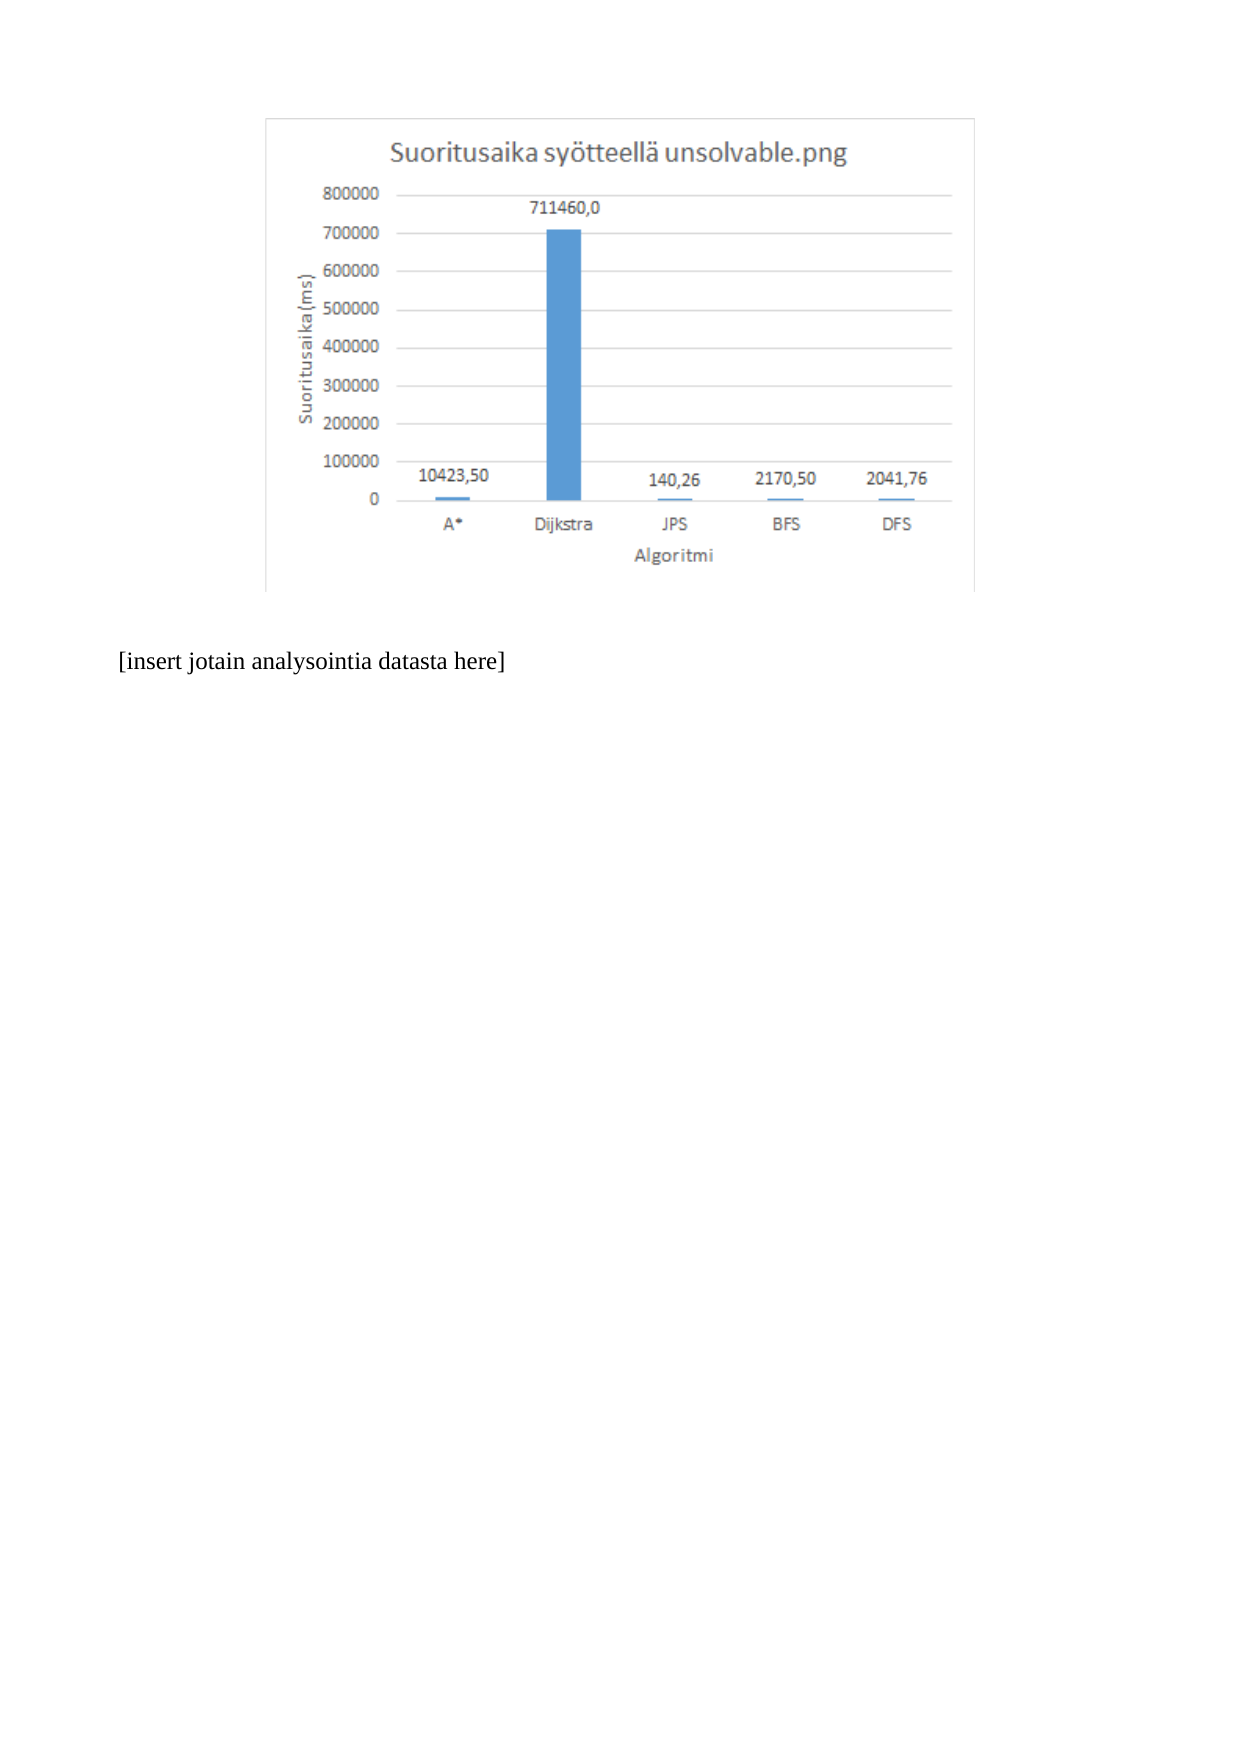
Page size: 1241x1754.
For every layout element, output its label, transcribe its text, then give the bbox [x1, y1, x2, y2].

text [insert jotain analysointia datasta here] [118, 646, 1122, 675]
